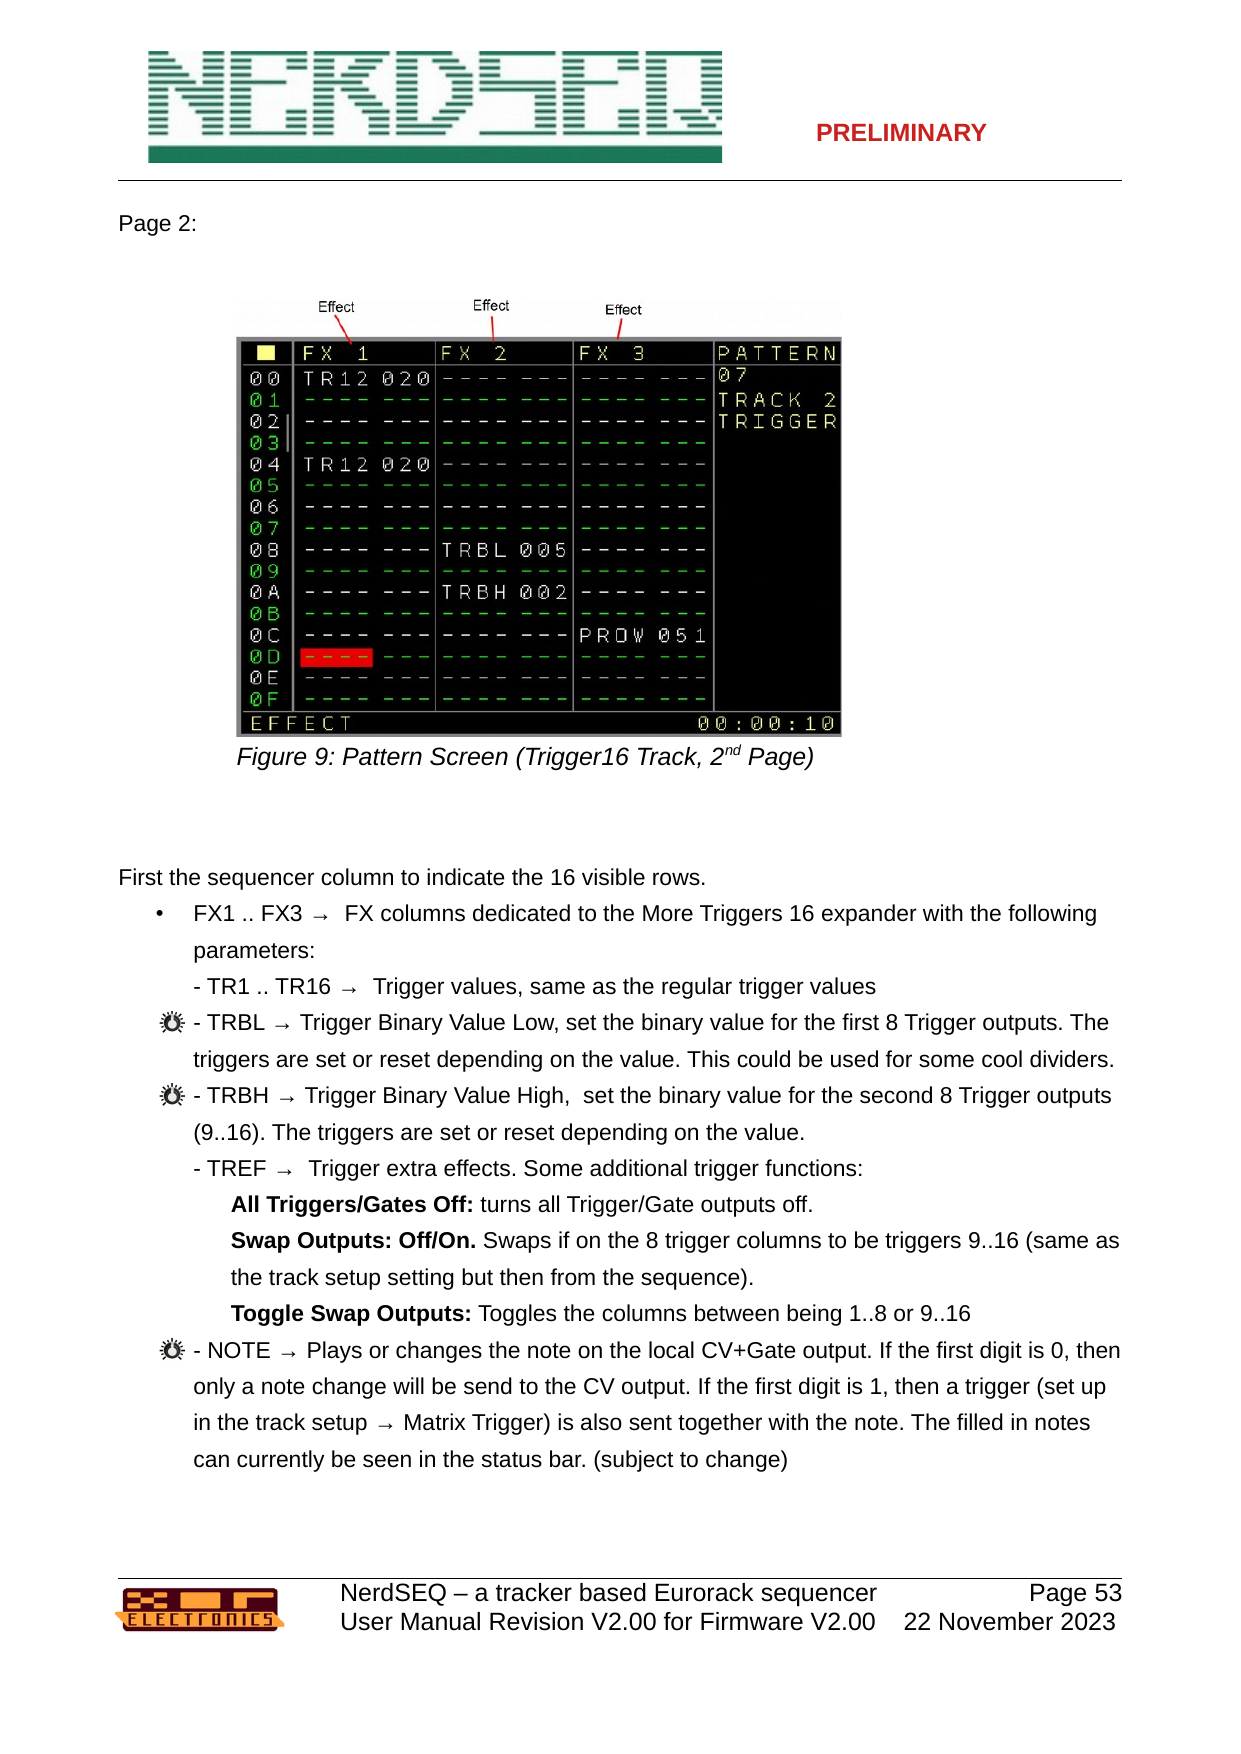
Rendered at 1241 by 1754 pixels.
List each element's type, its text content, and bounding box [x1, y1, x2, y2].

list - TRBL → Trigger Binary Value Low, set the binary value for the first 8 Trigger outputs. The triggers are set or reset depending on the value. This could be used for some cool dividers. [156, 1009, 1122, 1072]
text Page 2: [118, 209, 1122, 236]
picture [159, 1083, 185, 1109]
list Swap Outputs: Off/On. Swaps if on the 8 trigger columns to be triggers 9..16 (same as the track setup setting but then from the sequence). Toggle Swap Outputs: Toggles the columns between being 1..8 or 9..16 [193, 1227, 1122, 1327]
text Figure 9: Pattern Screen (Trigger16 Track, 2nd Page) [236, 737, 842, 771]
picture [148, 51, 723, 163]
list - NOTE → Plays or changes the note on the local CV+Gate output. If the first digit is 0, then only a note change will be send to the CV output. If the first digit is 1, then a trigger (set up in the track setup → Matrix Trigger) is also sent together with the note. The filled in notes can currently be seen in the status bar. (subject to change) [156, 1337, 1122, 1472]
picture [159, 1338, 185, 1363]
list FX1 .. FX3 → FX columns dedicated to the More Triggers 16 expander with the following parameters: [156, 900, 1122, 963]
list - TRBH → Trigger Binary Value High, set the binary value for the second 8 Trigger outputs (9..16). The triggers are set or reset depending on the value. [156, 1082, 1122, 1145]
picture [236, 299, 842, 737]
list All Triggers/Gates Off: turns all Trigger/Gate outputs off. [193, 1191, 1122, 1217]
text First the sequencer column to indicate the 16 visible rows. [118, 864, 1122, 890]
list - TR1 .. TR16 → Trigger values, same as the regular trigger values [156, 973, 1122, 999]
picture [115, 1584, 285, 1634]
picture [159, 1011, 185, 1036]
list - TREF → Trigger extra effects. Some additional trigger functions: [156, 1155, 1122, 1181]
